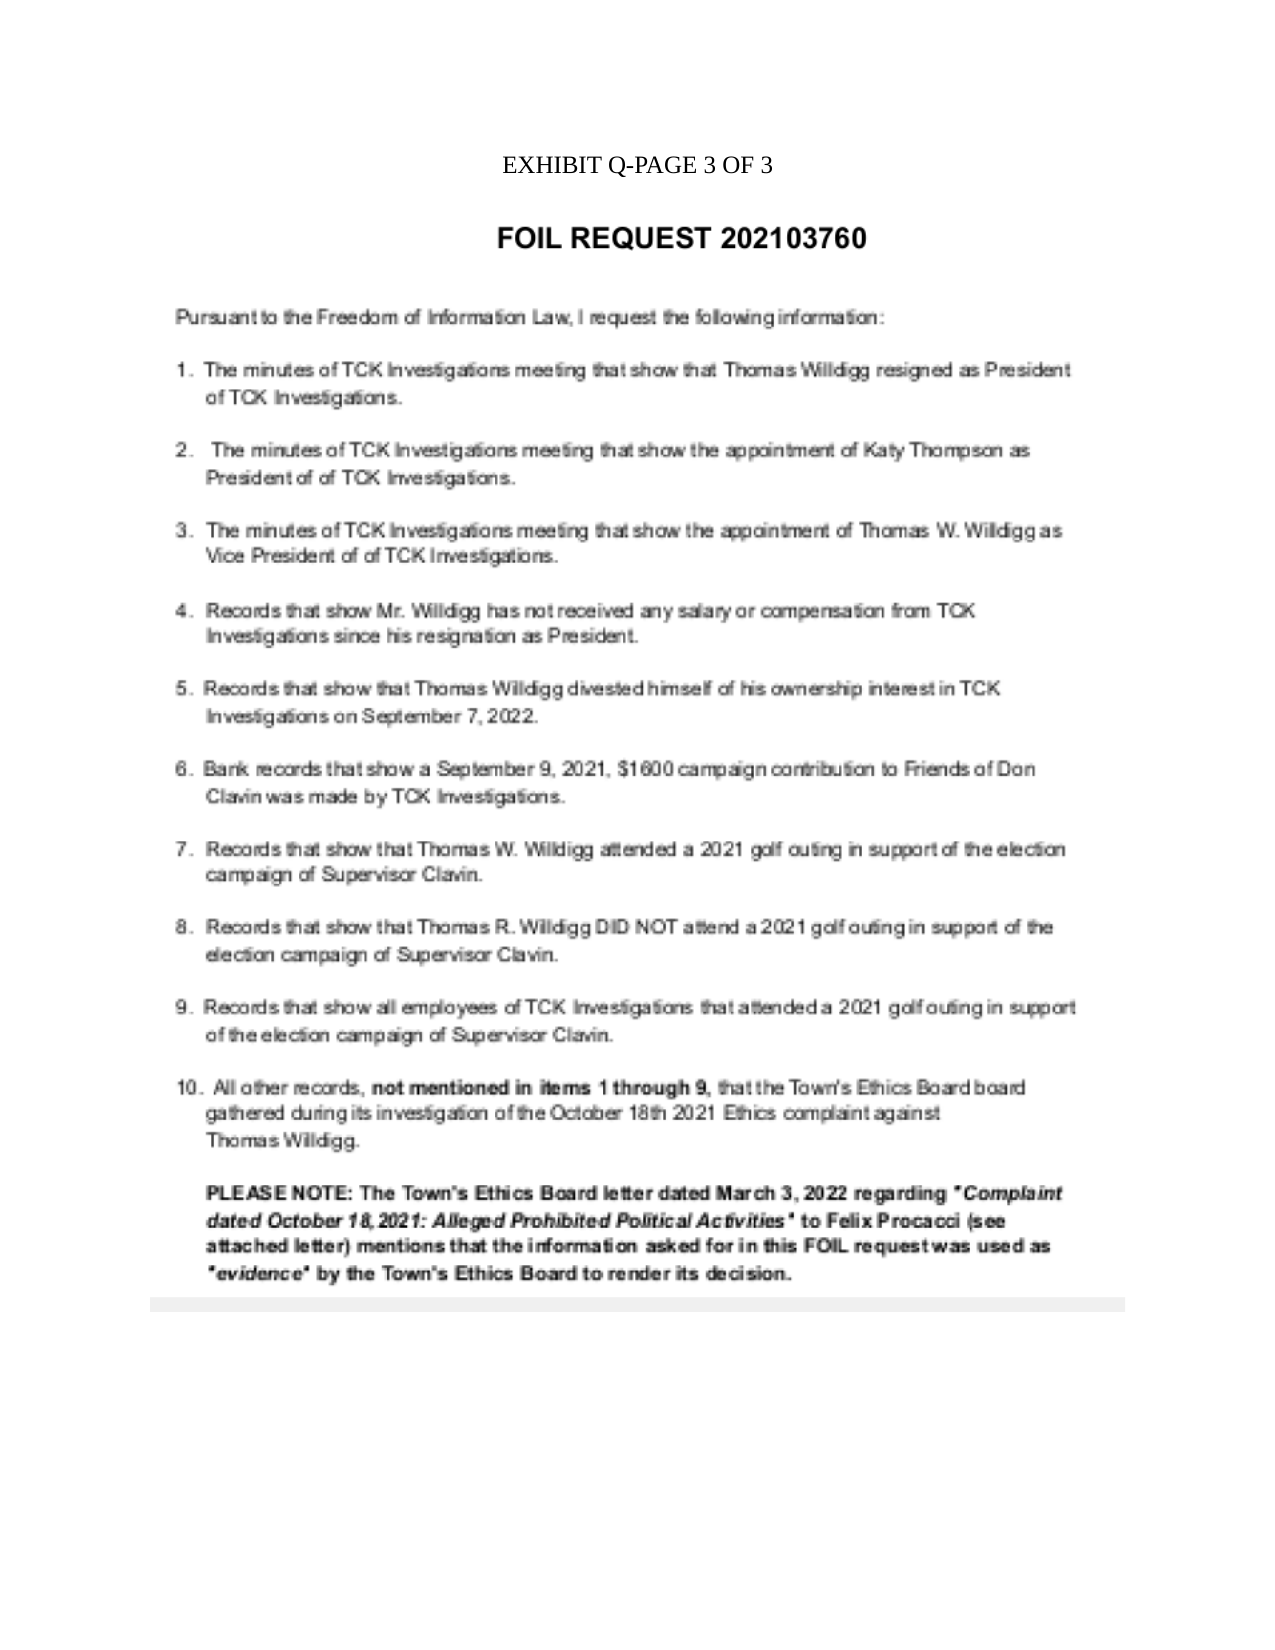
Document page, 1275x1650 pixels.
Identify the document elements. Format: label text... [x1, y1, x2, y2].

picture [150, 207, 1125, 1312]
text EXHIBIT Q-PAGE 3 OF 3 [150, 150, 1125, 179]
